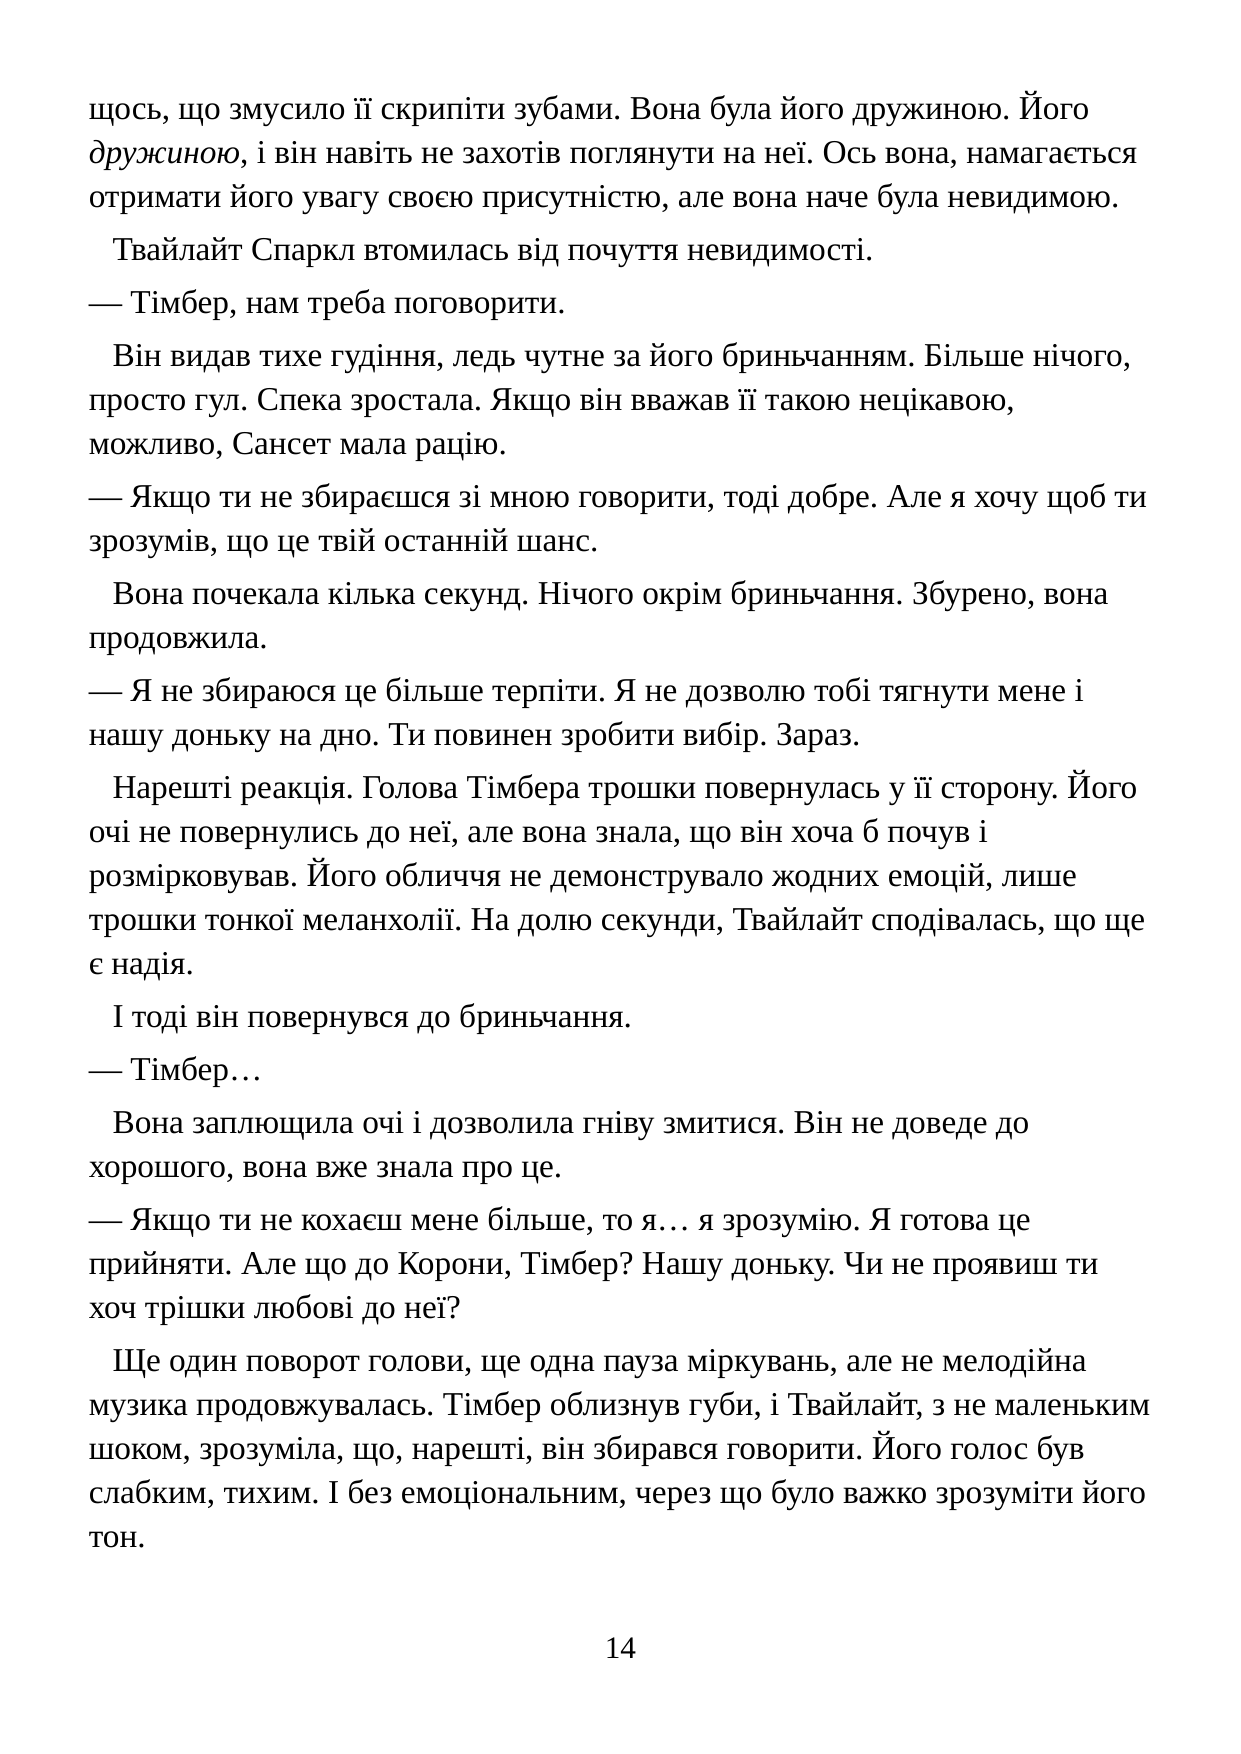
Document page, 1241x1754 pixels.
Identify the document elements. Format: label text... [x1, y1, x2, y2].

text Твайлайт Спаркл втомилась від почуття невидимості. [88, 229, 1152, 268]
text — Якщо ти не кохаєш мене більше, то я… я зрозумію. Я готова це прийняти. Але що до Корони, Тімбер? Нашу доньку. Чи не проявиш ти хоч трішки любові до неї? [88, 1199, 1152, 1326]
text Вона заплющила очі і дозволила гніву змитися. Він не доведе до хорошого, вона вже знала про це. [88, 1102, 1152, 1185]
text — Я не збираюся це більше терпіти. Я не дозволю тобі тягнути мене і нашу доньку на дно. Ти повинен зробити вибір. Зараз. [88, 670, 1152, 753]
text щось, що змусило її скрипіти зубами. Вона була його дружиною. Його дружиною, і він навіть не захотів поглянути на неї. Ось вона, намагається отримати його увагу своєю присутністю, але вона наче була невидимою. [88, 88, 1152, 215]
text — Тімбер… [88, 1049, 1152, 1088]
text Він видав тихе гудіння, ледь чутне за його бриньчанням. Більше нічого, просто гул. Спека зростала. Якщо він вважав її такою нецікавою, можливо, Сансет мала рацію. [88, 335, 1152, 462]
text Вона почекала кілька секунд. Нічого окрім бриньчання. Збурено, вона продовжила. [88, 573, 1152, 656]
text — Тімбер, нам треба поговорити. [88, 282, 1152, 321]
text Нарешті реакція. Голова Тімбера трошки повернулась у її сторону. Його очі не повернулись до неї, але вона знала, що він хоча б почув і розмірковував. Його обличчя не демонструвало жодних емоцій, лише трошки тонкої меланхолії. На долю секунди, Твайлайт сподівалась, що ще є надія. [88, 767, 1152, 982]
text Ще один поворот голови, ще одна пауза міркувань, але не мелодійна музика продовжувалась. Тімбер облизнув губи, і Твайлайт, з не маленьким шоком, зрозуміла, що, нарешті, він збирався говорити. Його голос був слабким, тихим. І без емоціональним, через що було важко зрозуміти його тон. [88, 1340, 1152, 1555]
text І тоді він повернувся до бриньчання. [88, 997, 1152, 1035]
text — Якщо ти не збираєшся зі мною говорити, тоді добре. Але я хочу щоб ти зрозумів, що це твій останній шанс. [88, 476, 1152, 559]
